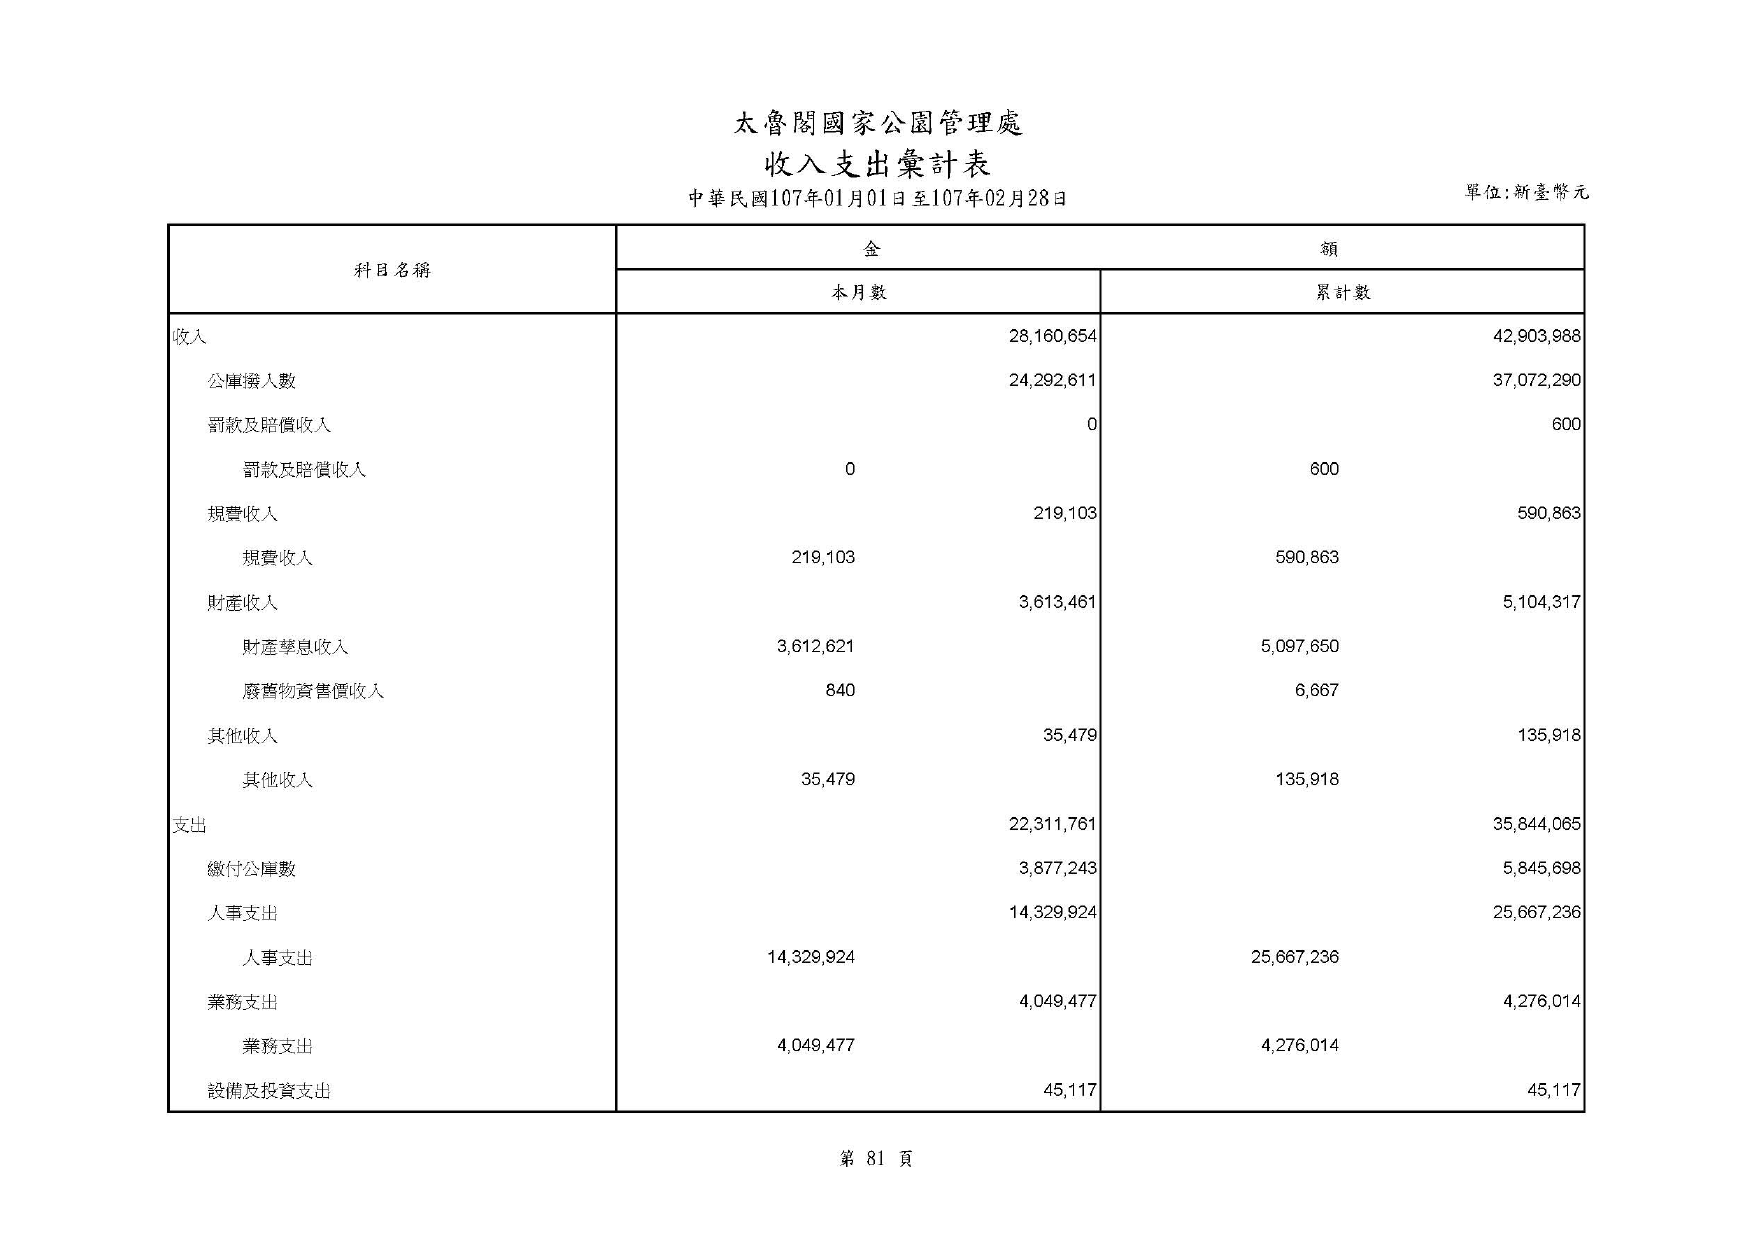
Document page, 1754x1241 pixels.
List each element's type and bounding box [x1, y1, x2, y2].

picture [59, 59, 1695, 1216]
